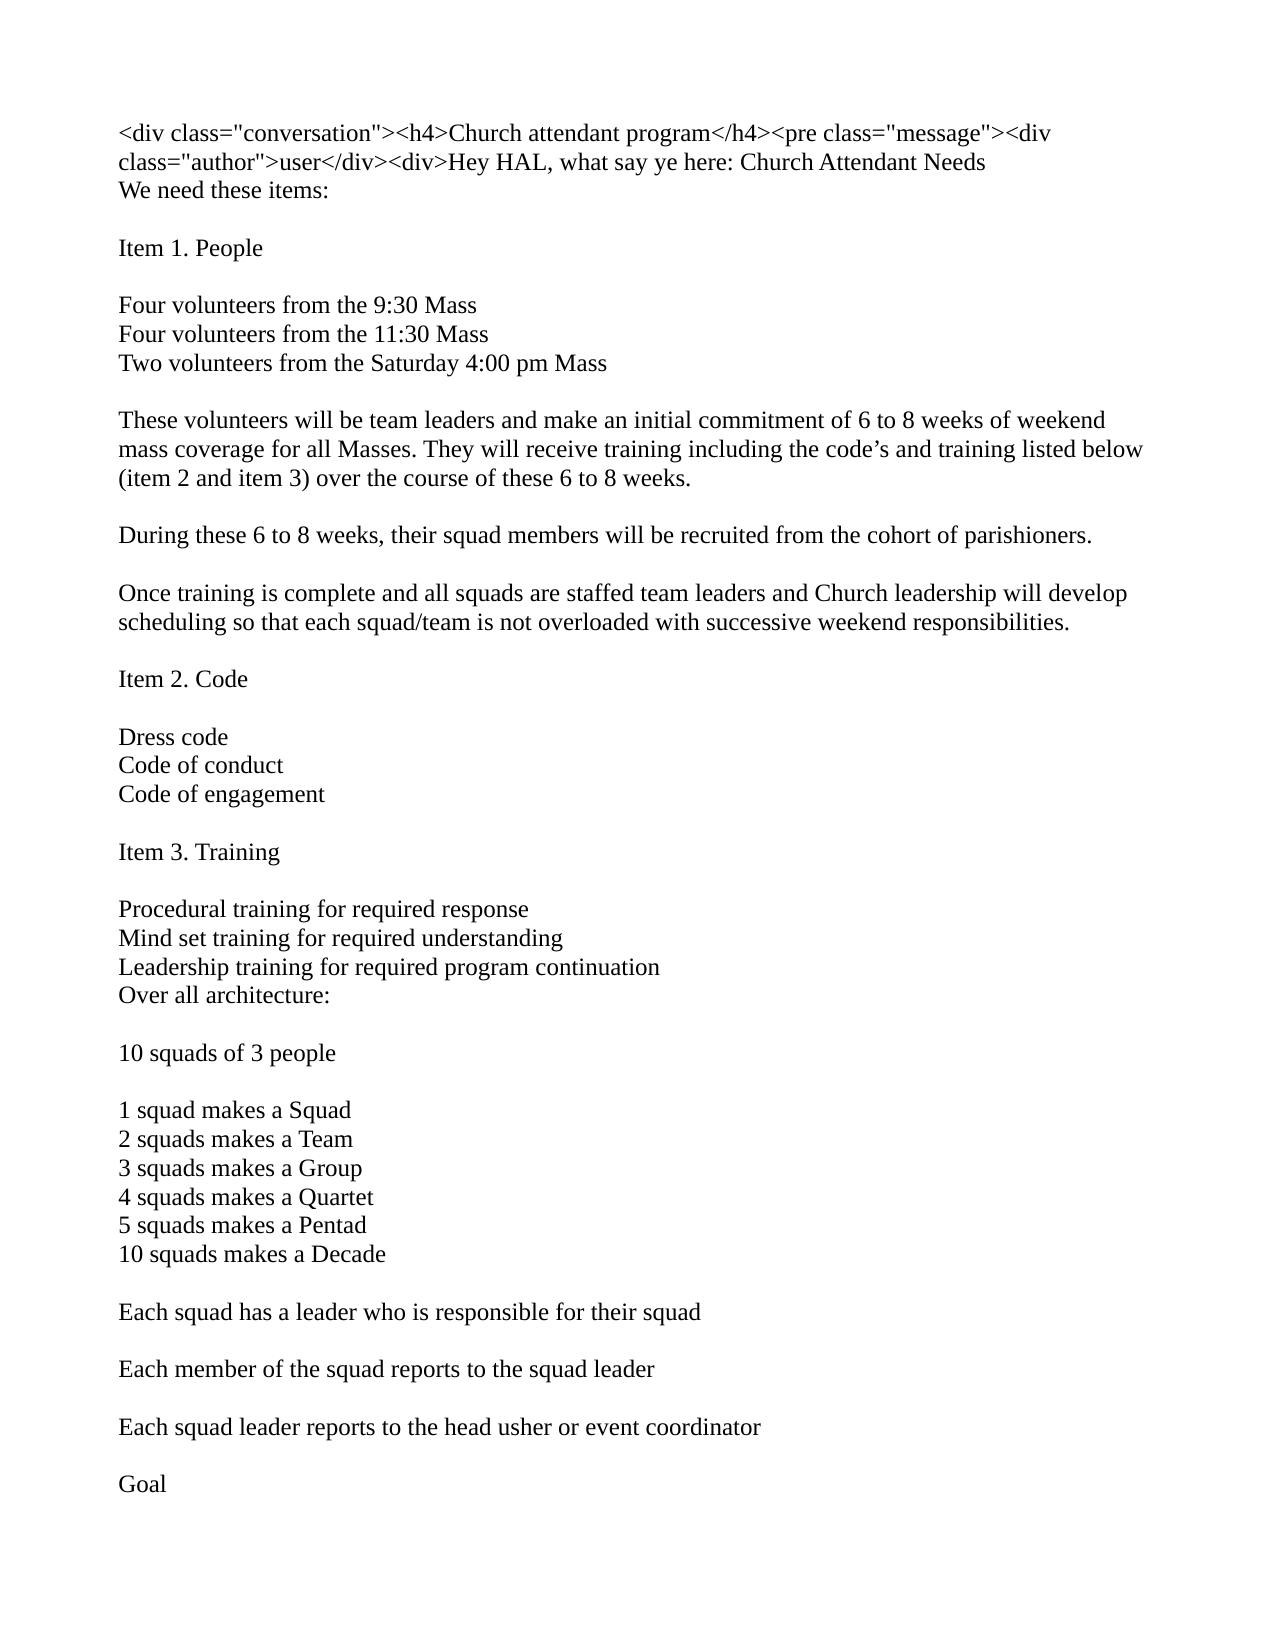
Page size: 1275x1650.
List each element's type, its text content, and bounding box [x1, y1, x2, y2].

text Four volunteers from the 11:30 Mass [118, 319, 1157, 348]
text Each member of the squad reports to the squad leader [118, 1354, 1157, 1383]
text Code of engagement [118, 779, 1157, 808]
text 3 squads makes a Group [118, 1153, 1157, 1182]
text Item 3. Training [118, 837, 1157, 866]
text Dress code [118, 722, 1157, 751]
text Each squad has a leader who is responsible for their squad [118, 1297, 1157, 1326]
text 1 squad makes a Squad [118, 1096, 1157, 1124]
text Two volunteers from the Saturday 4:00 pm Mass [118, 348, 1157, 377]
text We need these items: [118, 176, 1157, 204]
text Procedural training for required response [118, 894, 1157, 923]
text 10 squads makes a Decade [118, 1239, 1157, 1268]
text 10 squads of 3 people [118, 1038, 1157, 1067]
text 5 squads makes a Pentad [118, 1211, 1157, 1239]
text Over all architecture: [118, 981, 1157, 1009]
text Four volunteers from the 9:30 Mass [118, 291, 1157, 319]
text <div class="conversation"><h4>Church attendant program</h4><pre class="message"><div class="author">user</div><div>Hey HAL, what say ye here: Church Attendant Needs [118, 118, 1157, 176]
text Each squad leader reports to the head usher or event coordinator [118, 1412, 1157, 1441]
text Leadership training for required program continuation [118, 952, 1157, 981]
text Item 2. Code [118, 664, 1157, 693]
text These volunteers will be team leaders and make an initial commitment of 6 to 8 weeks of weekend mass coverage for all Masses. They will receive training including the code’s and training listed below (item 2 and item 3) over the course of these 6 to 8 weeks. [118, 406, 1157, 492]
text Goal [118, 1469, 1157, 1498]
text During these 6 to 8 weeks, their squad members will be recruited from the cohort of parishioners. [118, 521, 1157, 549]
text Once training is complete and all squads are staffed team leaders and Church leadership will develop scheduling so that each squad/team is not overloaded with successive weekend responsibilities. [118, 578, 1157, 636]
text Mind set training for required understanding [118, 923, 1157, 952]
text 4 squads makes a Quartet [118, 1182, 1157, 1211]
text Code of conduct [118, 751, 1157, 779]
text 2 squads makes a Team [118, 1124, 1157, 1153]
text Item 1. People [118, 233, 1157, 262]
